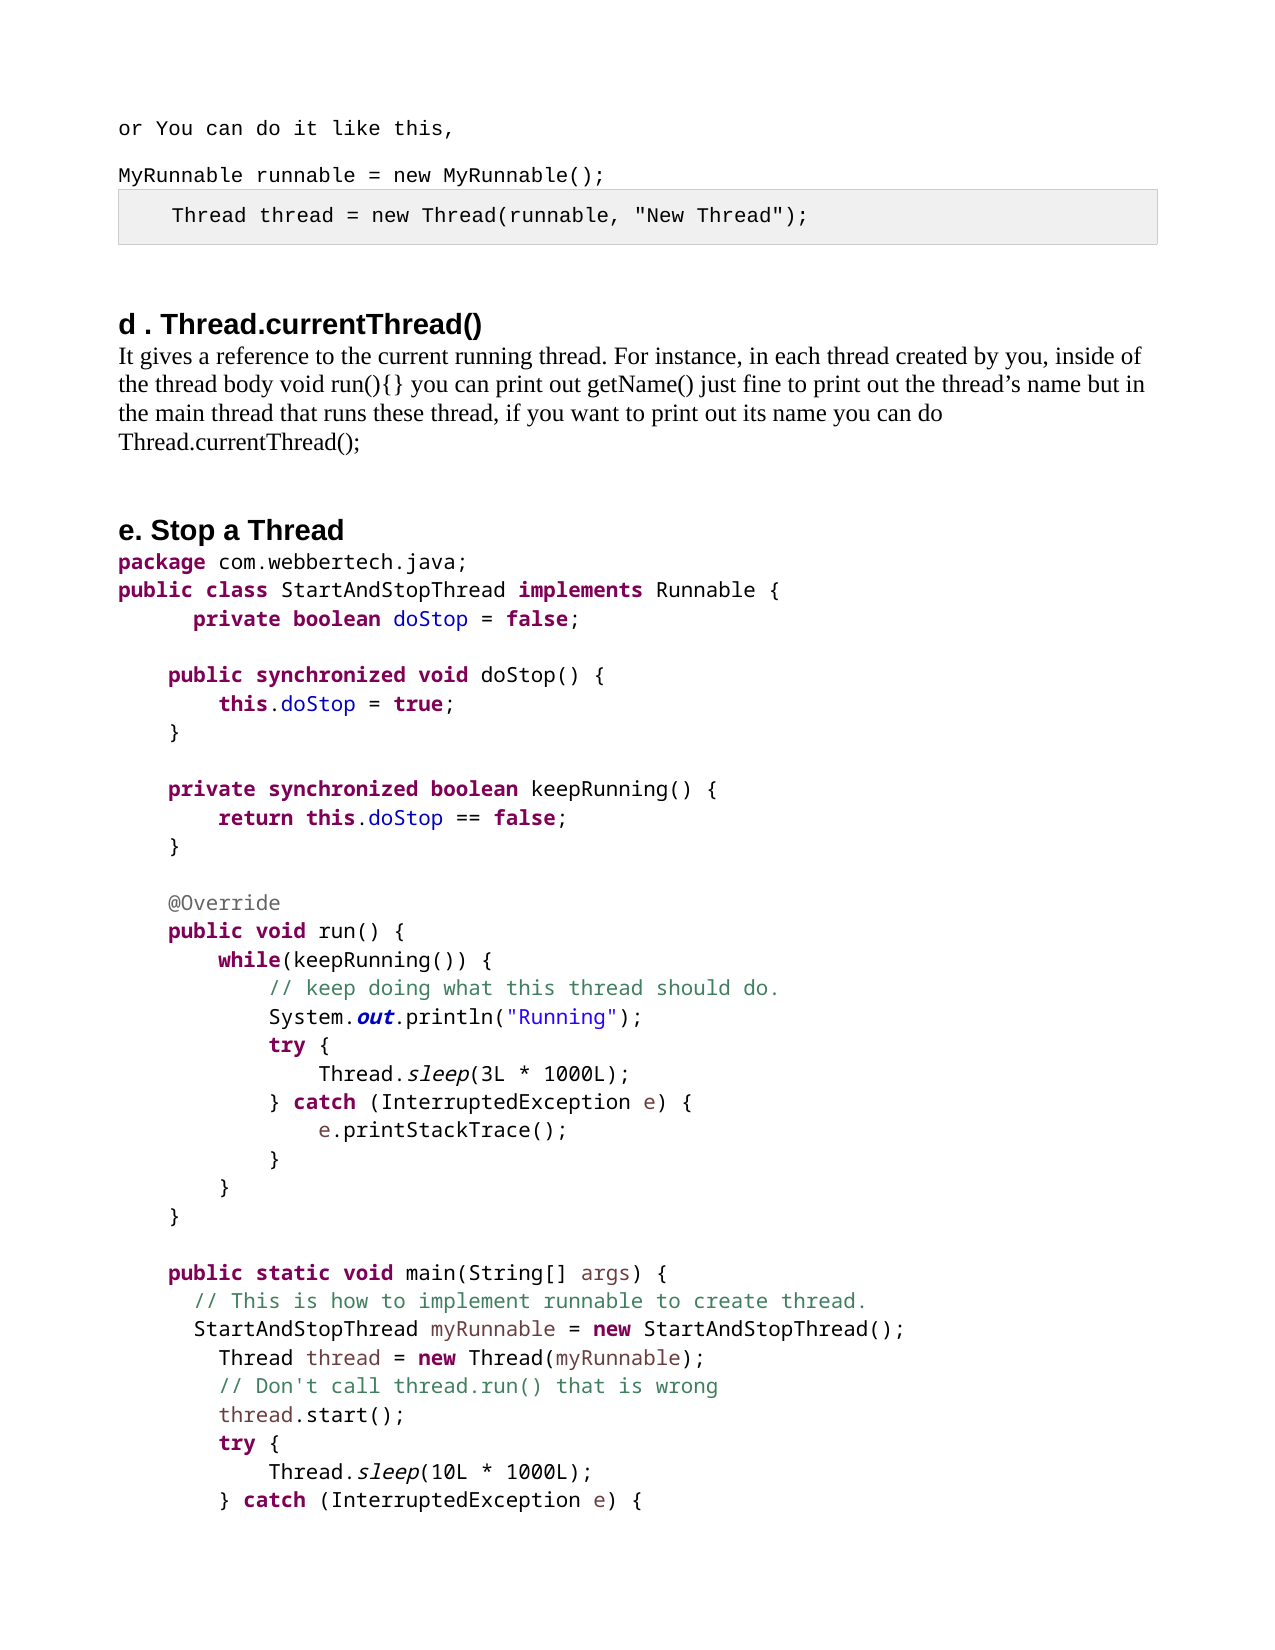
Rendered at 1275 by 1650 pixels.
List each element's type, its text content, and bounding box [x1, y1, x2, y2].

text System.out.println("Running"); [118, 1002, 1157, 1030]
text } [118, 1201, 1157, 1229]
text while(keepRunning()) { [118, 945, 1157, 973]
text try { [118, 1030, 1157, 1059]
text // keep doing what this thread should do. [118, 973, 1157, 1002]
text } [118, 717, 1157, 746]
text this.doStop = true; [118, 689, 1157, 717]
text Thread.sleep(3L * 1000L); [118, 1059, 1157, 1087]
text e.printStackTrace(); [118, 1116, 1157, 1144]
text Thread thread = new Thread(myRunnable); [118, 1343, 1157, 1371]
text package com.webbertech.java; [118, 547, 1157, 575]
text d . Thread.currentThread() [118, 307, 1157, 341]
text e. Stop a Thread [118, 513, 1157, 547]
text } [118, 1172, 1157, 1201]
text Thread thread = new Thread(runnable, "New Thread"); [119, 190, 1157, 244]
text thread.start(); [118, 1400, 1157, 1428]
text try { [118, 1428, 1157, 1457]
text public static void main(String[] args) { [118, 1258, 1157, 1286]
text } [118, 831, 1157, 859]
text public synchronized void doStop() { [118, 661, 1157, 689]
text return this.doStop == false; [118, 803, 1157, 831]
text public void run() { [118, 916, 1157, 945]
text It gives a reference to the current running thread. For instance, in each thread created by you, inside of the thread body void run(){} you can print out getName() just fine to print out the thread’s name but in the main thread that runs these thread, if you want to print out its name you can do Thread.currentThread(); [118, 341, 1157, 456]
text public class StartAndStopThread implements Runnable { [118, 575, 1157, 604]
text } catch (InterruptedException e) { [118, 1485, 1157, 1514]
text private synchronized boolean keepRunning() { [118, 774, 1157, 803]
text // Don't call thread.run() that is wrong [118, 1371, 1157, 1400]
text Thread.sleep(10L * 1000L); [118, 1457, 1157, 1485]
text MyRunnable runnable = new MyRunnable(); [118, 165, 1157, 189]
text } [118, 1144, 1157, 1172]
text @Override [118, 888, 1157, 916]
text } catch (InterruptedException e) { [118, 1087, 1157, 1116]
text // This is how to implement runnable to create thread. [118, 1286, 1157, 1314]
text StartAndStopThread myRunnable = new StartAndStopThread(); [118, 1314, 1157, 1343]
text or You can do it like this, [118, 118, 1157, 142]
text private boolean doStop = false; [118, 604, 1157, 632]
